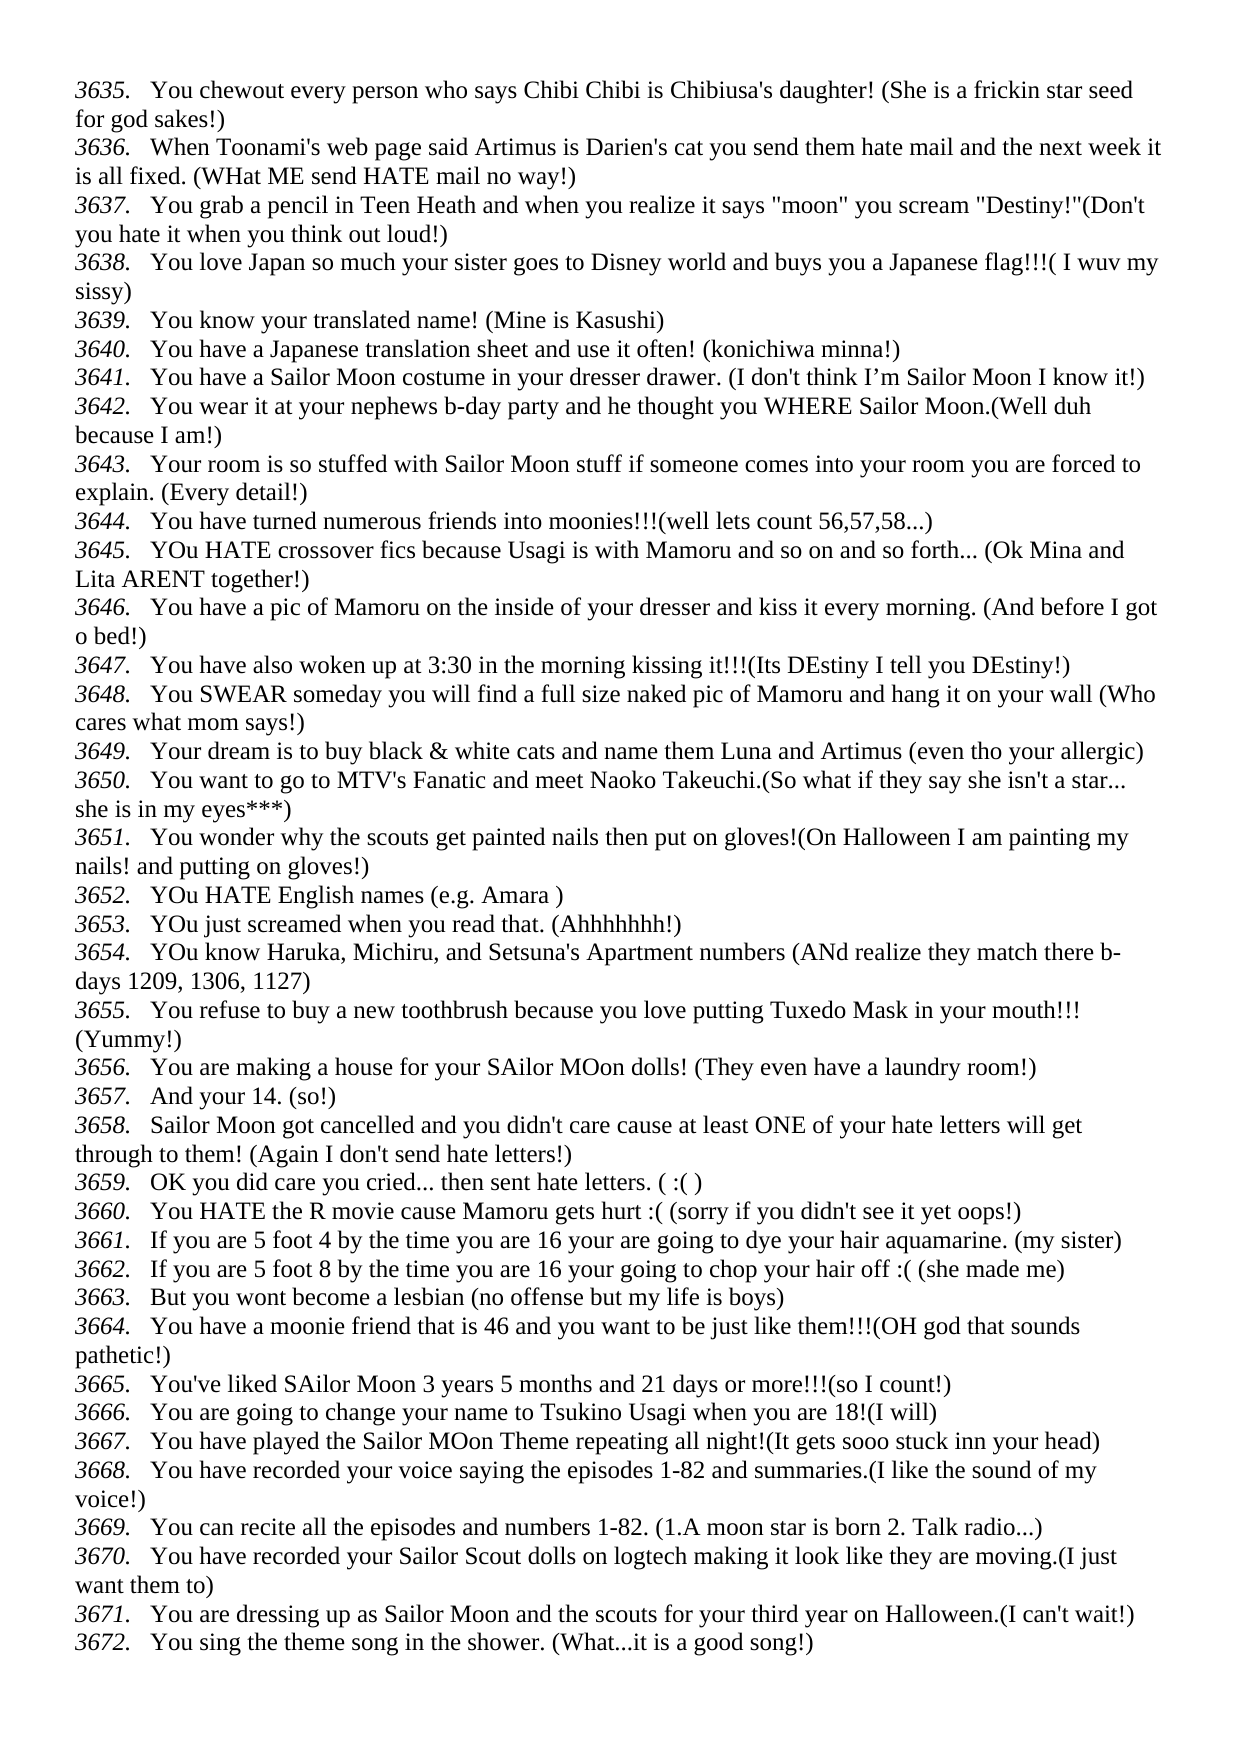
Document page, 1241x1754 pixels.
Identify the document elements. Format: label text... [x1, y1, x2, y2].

list OK you did care you cried... then sent hate letters. ( :( ) [75, 1167, 1165, 1196]
list You are dressing up as Sailor Moon and the scouts for your third year on Halloween.(I can't wait!) [75, 1599, 1165, 1627]
list Your dream is to buy black & white cats and name them Luna and Artimus (even tho your allergic) [75, 736, 1165, 765]
list You have recorded your voice saying the episodes 1-82 and summaries.(I like the sound of my voice!) [75, 1455, 1165, 1512]
list You love Japan so much your sister goes to Disney world and buys you a Japanese flag!!!( I wuv my sissy) [75, 247, 1165, 305]
list Your room is so stuffed with Sailor Moon stuff if someone comes into your room you are forced to explain. (Every detail!) [75, 449, 1165, 506]
list You know your translated name! (Mine is Kasushi) [75, 305, 1165, 334]
list YOu HATE crossover fics because Usagi is with Mamoru and so on and so forth... (Ok Mina and Lita ARENT together!) [75, 535, 1165, 592]
list YOu know Haruka, Michiru, and Setsuna's Apartment numbers (ANd realize they match there b-days 1209, 1306, 1127) [75, 937, 1165, 995]
list If you are 5 foot 8 by the time you are 16 your going to chop your hair off :( (she made me) [75, 1254, 1165, 1282]
list You SWEAR someday you will find a full size naked pic of Mamoru and hang it on your wall (Who cares what mom says!) [75, 679, 1165, 736]
list You've liked SAilor Moon 3 years 5 months and 21 days or more!!!(so I count!) [75, 1369, 1165, 1397]
list And your 14. (so!) [75, 1081, 1165, 1110]
list You sing the theme song in the shower. (What...it is a good song!) [75, 1627, 1165, 1656]
list Sailor Moon got cancelled and you didn't care cause at least ONE of your hate letters will get through to them! (Again I don't send hate letters!) [75, 1110, 1165, 1167]
list You HATE the R movie cause Mamoru gets hurt :( (sorry if you didn't see it yet oops!) [75, 1196, 1165, 1225]
list You chewout every person who says Chibi Chibi is Chibiusa's daughter! (She is a frickin star seed for god sakes!) [75, 75, 1165, 132]
list If you are 5 foot 4 by the time you are 16 your are going to dye your hair aquamarine. (my sister) [75, 1225, 1165, 1254]
list You have turned numerous friends into moonies!!!(well lets count 56,57,58...) [75, 506, 1165, 535]
list You are going to change your name to Tsukino Usagi when you are 18!(I will) [75, 1397, 1165, 1426]
list You have played the Sailor MOon Theme repeating all night!(It gets sooo stuck inn your head) [75, 1426, 1165, 1455]
list But you wont become a lesbian (no offense but my life is boys) [75, 1282, 1165, 1311]
list You have a pic of Mamoru on the inside of your dresser and kiss it every morning. (And before I got o bed!) [75, 592, 1165, 650]
list You have a Japanese translation sheet and use it often! (konichiwa minna!) [75, 334, 1165, 362]
list YOu HATE English names (e.g. Amara ) [75, 880, 1165, 909]
list YOu just screamed when you read that. (Ahhhhhhh!) [75, 909, 1165, 937]
list You have a moonie friend that is 46 and you want to be just like them!!!(OH god that sounds pathetic!) [75, 1311, 1165, 1369]
list You want to go to MTV's Fanatic and meet Naoko Takeuchi.(So what if they say she isn't a star... she is in my eyes***) [75, 765, 1165, 822]
list You have also woken up at 3:30 in the morning kissing it!!!(Its DEstiny I tell you DEstiny!) [75, 650, 1165, 679]
list You wear it at your nephews b-day party and he thought you WHERE Sailor Moon.(Well duh because I am!) [75, 391, 1165, 449]
list You grab a pencil in Teen Heath and when you realize it says "moon" you scream "Destiny!"(Don't you hate it when you think out loud!) [75, 190, 1165, 247]
list You refuse to buy a new toothbrush because you love putting Tuxedo Mask in your mouth!!!(Yummy!) [75, 995, 1165, 1052]
list You wonder why the scouts get painted nails then put on gloves!(On Halloween I am painting my nails! and putting on gloves!) [75, 822, 1165, 880]
list You have recorded your Sailor Scout dolls on logtech making it look like they are moving.(I just want them to) [75, 1541, 1165, 1599]
list When Toonami's web page said Artimus is Darien's cat you send them hate mail and the next week it is all fixed. (WHat ME send HATE mail no way!) [75, 132, 1165, 190]
list You have a Sailor Moon costume in your dresser drawer. (I don't think I’m Sailor Moon I know it!) [75, 362, 1165, 391]
list You are making a house for your SAilor MOon dolls! (They even have a laundry room!) [75, 1052, 1165, 1081]
list You can recite all the episodes and numbers 1-82. (1.A moon star is born 2. Talk radio...) [75, 1512, 1165, 1541]
